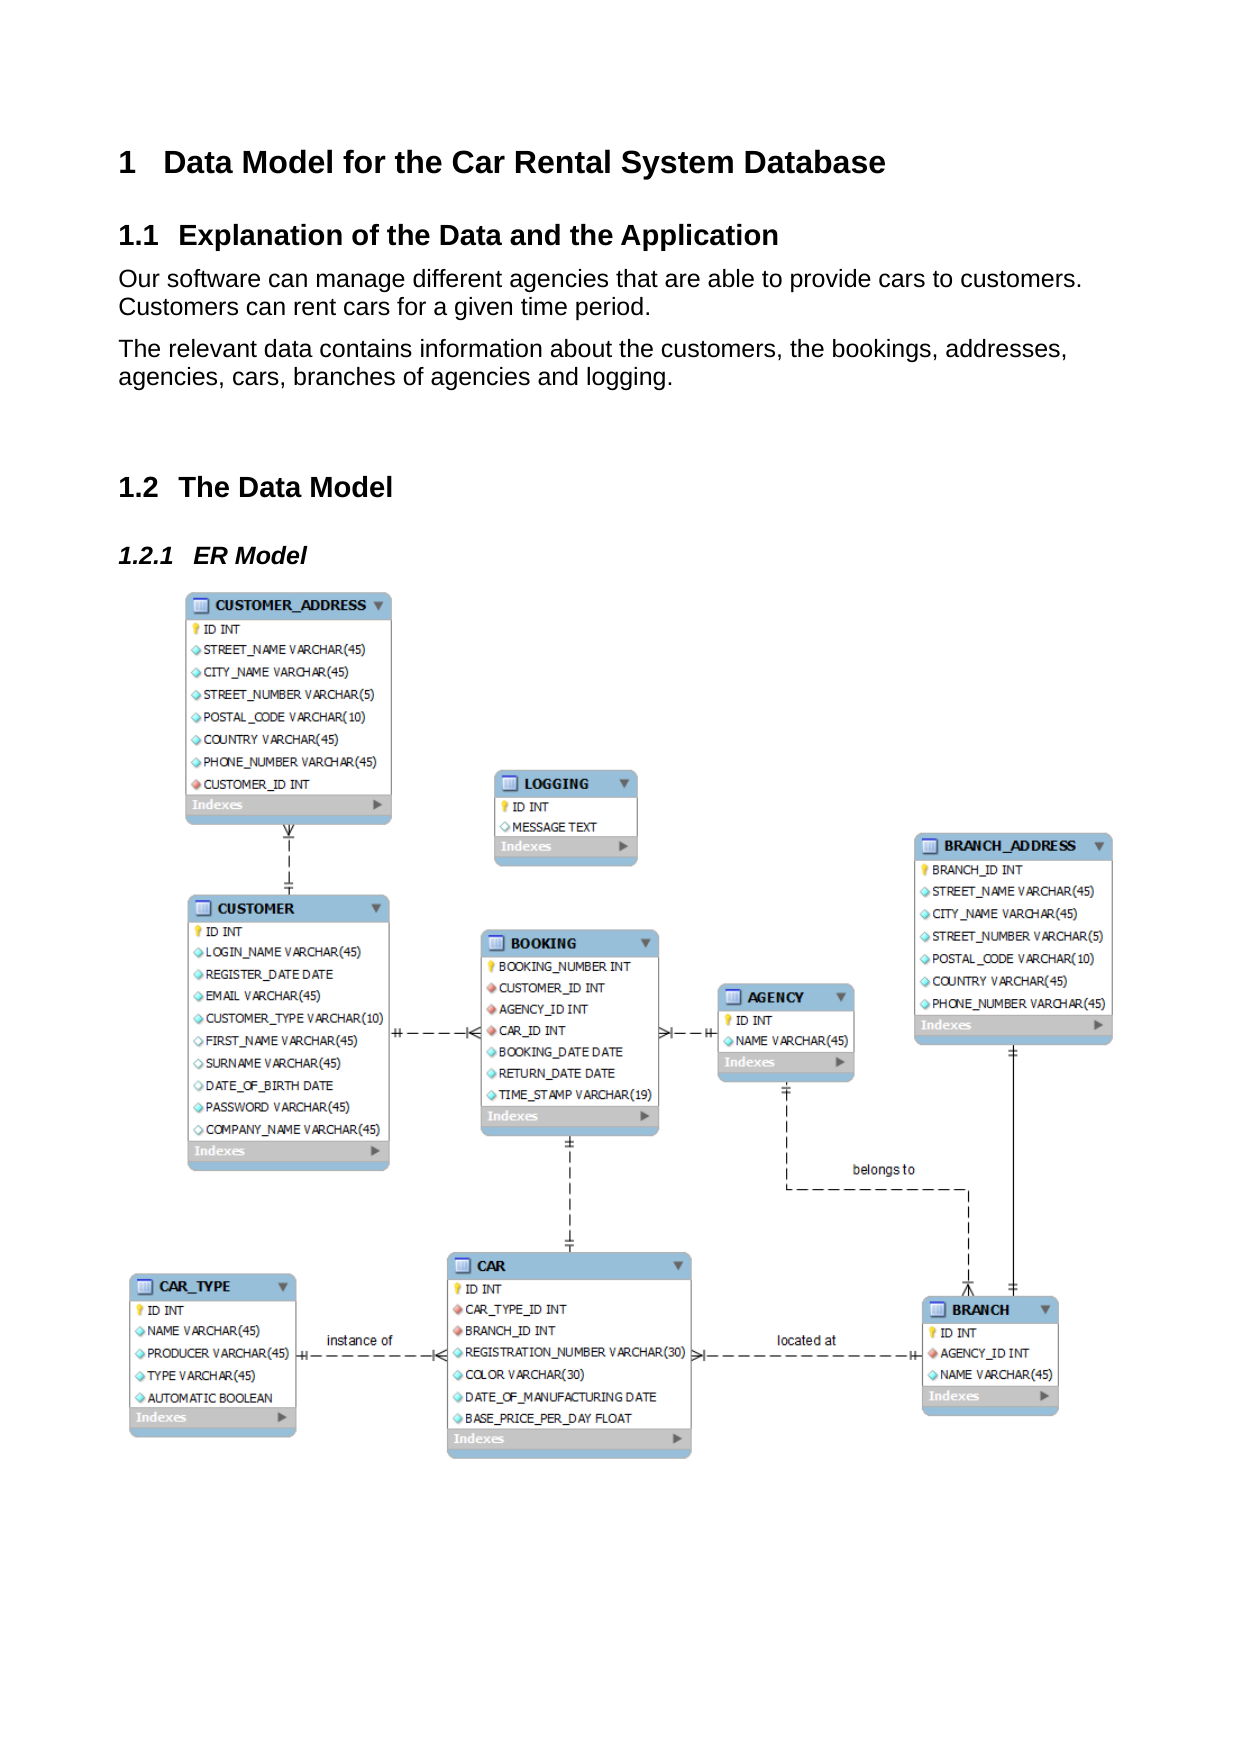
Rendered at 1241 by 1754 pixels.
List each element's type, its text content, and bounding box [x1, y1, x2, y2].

text The relevant data contains information about the customers, the bookings, addresses, agencies, cars, branches of agencies and logging. [118, 333, 1122, 391]
picture [118, 582, 1123, 1469]
subtitle The Data Model [118, 470, 1122, 503]
subtitle Explanation of the Data and the Application [118, 217, 1122, 251]
subtitle ER Model [118, 541, 1122, 569]
text Our software can manage different agencies that are able to provide cars to customers. Customers can rent cars for a given time period. [118, 263, 1122, 321]
subtitle Data Model for the Car Rental System Database [118, 143, 1122, 180]
